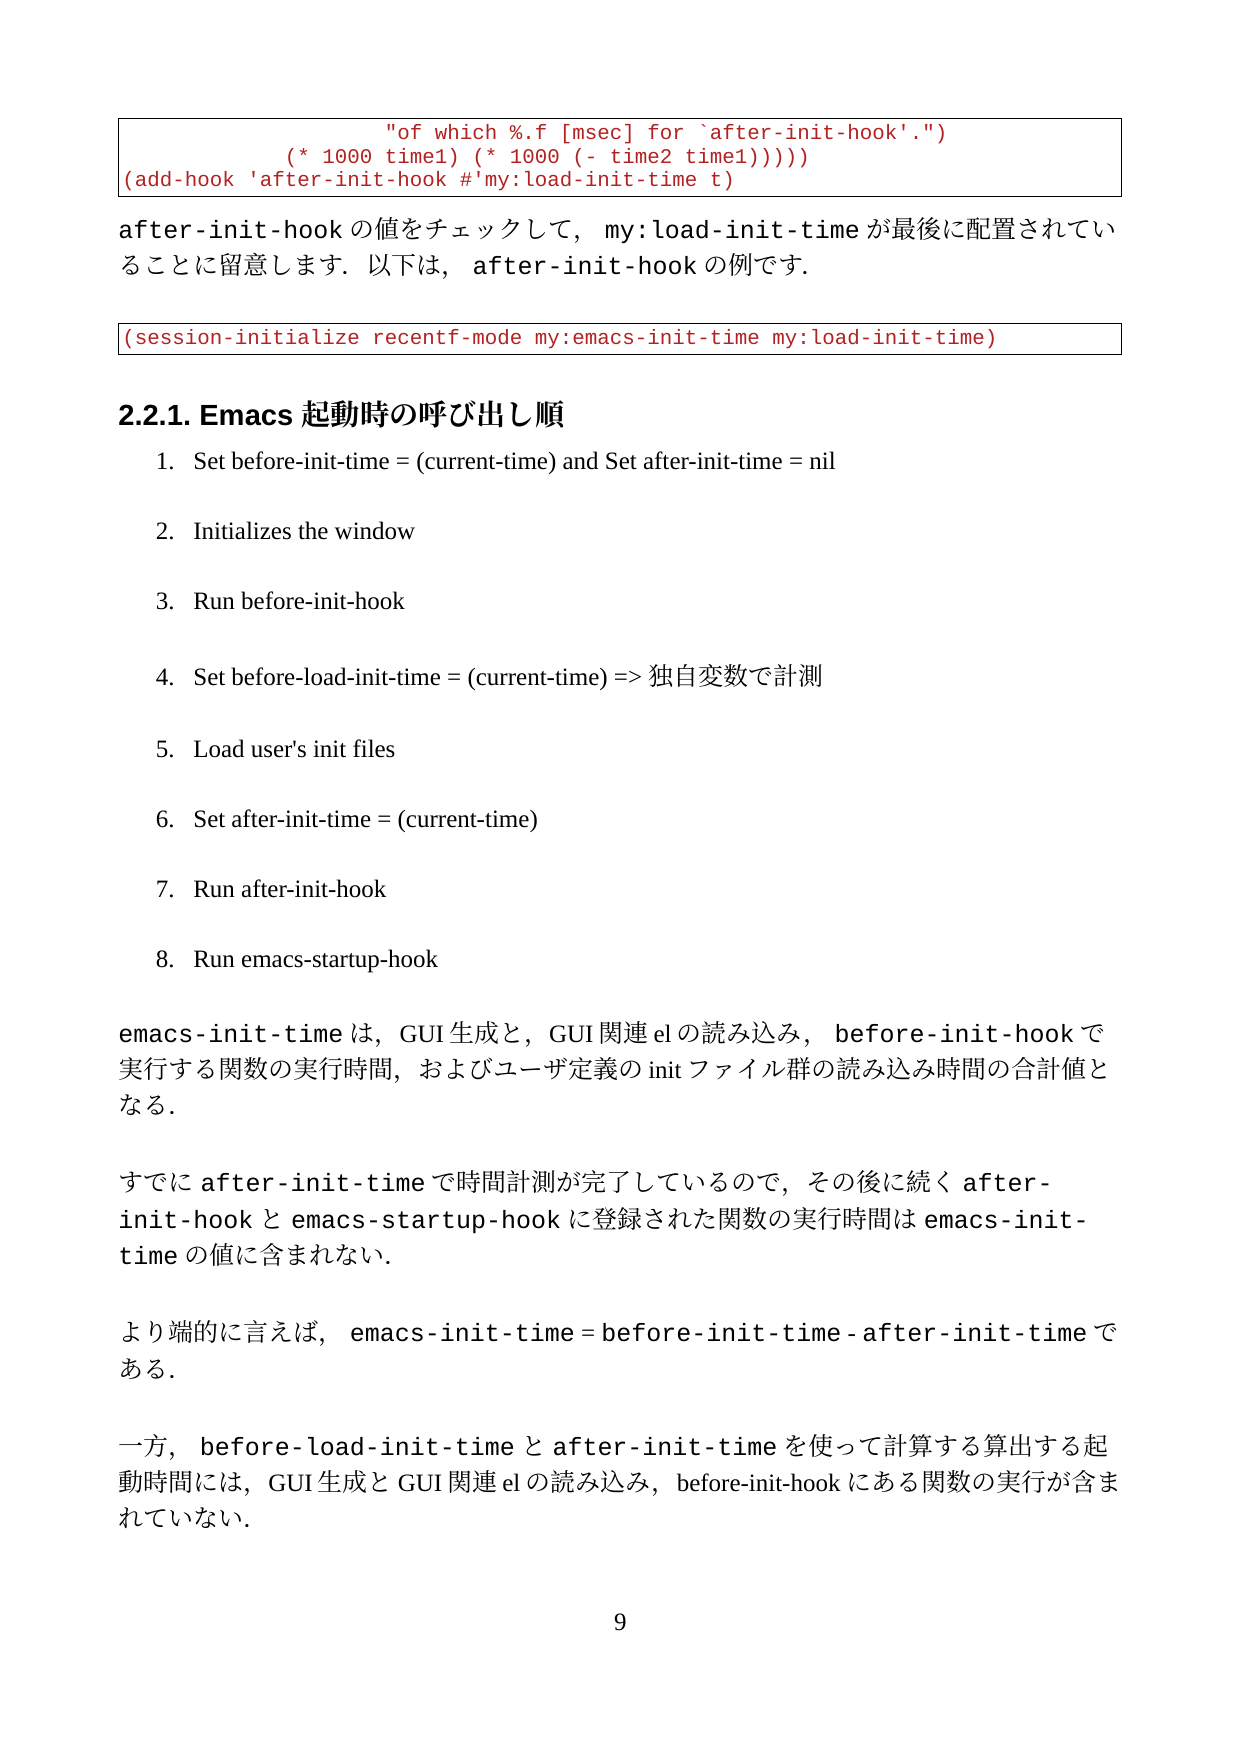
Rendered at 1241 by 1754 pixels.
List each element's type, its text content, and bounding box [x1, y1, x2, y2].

list Load user's init files [156, 734, 1122, 791]
subtitle Emacs 起動時の呼び出し順 [118, 392, 1122, 434]
text emacs-init-time は，GUI生成と，GUI関連elの読み込み， before-init-hook で実行する関数の実行時間，およびユーザ定義のinitファイル群の読み込み時間の合計値となる． [118, 1014, 1122, 1151]
list Set after-init-time = (current-time) [156, 804, 1122, 861]
text (session-initialize recentf-mode my:emacs-init-time my:load-init-time) [119, 324, 1121, 354]
text より端的に言えば， emacs-init-time = before-init-time - after-init-time である． [118, 1313, 1122, 1414]
list Run after-init-hook [156, 874, 1122, 931]
text "of which %.f [msec] for `after-init-hook'.") [119, 119, 1121, 142]
text 一方， before-load-init-time と after-init-time を使って計算する算出する起動時間には，GUI生成とGUI関連elの読み込み，before-init-hook にある関数の実行が含まれていない． [118, 1426, 1122, 1563]
list Set before-load-init-time = (current-time) => 独自変数で計測 [156, 656, 1122, 721]
text (add-hook 'after-init-hook #'my:load-init-time t) [119, 165, 1121, 196]
text すでに after-init-time で時間計測が完了しているので，その後に続く after-init-hook と emacs-startup-hook に登録された関数の実行時間は emacs-init-time の値に含まれない． [118, 1163, 1122, 1301]
list Run emacs-startup-hook [156, 944, 1122, 1001]
list Initializes the window [156, 516, 1122, 574]
text (* 1000 time1) (* 1000 (- time2 time1))))) [119, 142, 1121, 165]
list Run before-init-hook [156, 586, 1122, 644]
list Set before-init-time = (current-time) and Set after-init-time = nil [156, 446, 1122, 504]
text after-init-hook の値をチェックして， my:load-init-time が最後に配置されていることに留意します．以下は， after-init-hook の例です． [118, 209, 1122, 311]
